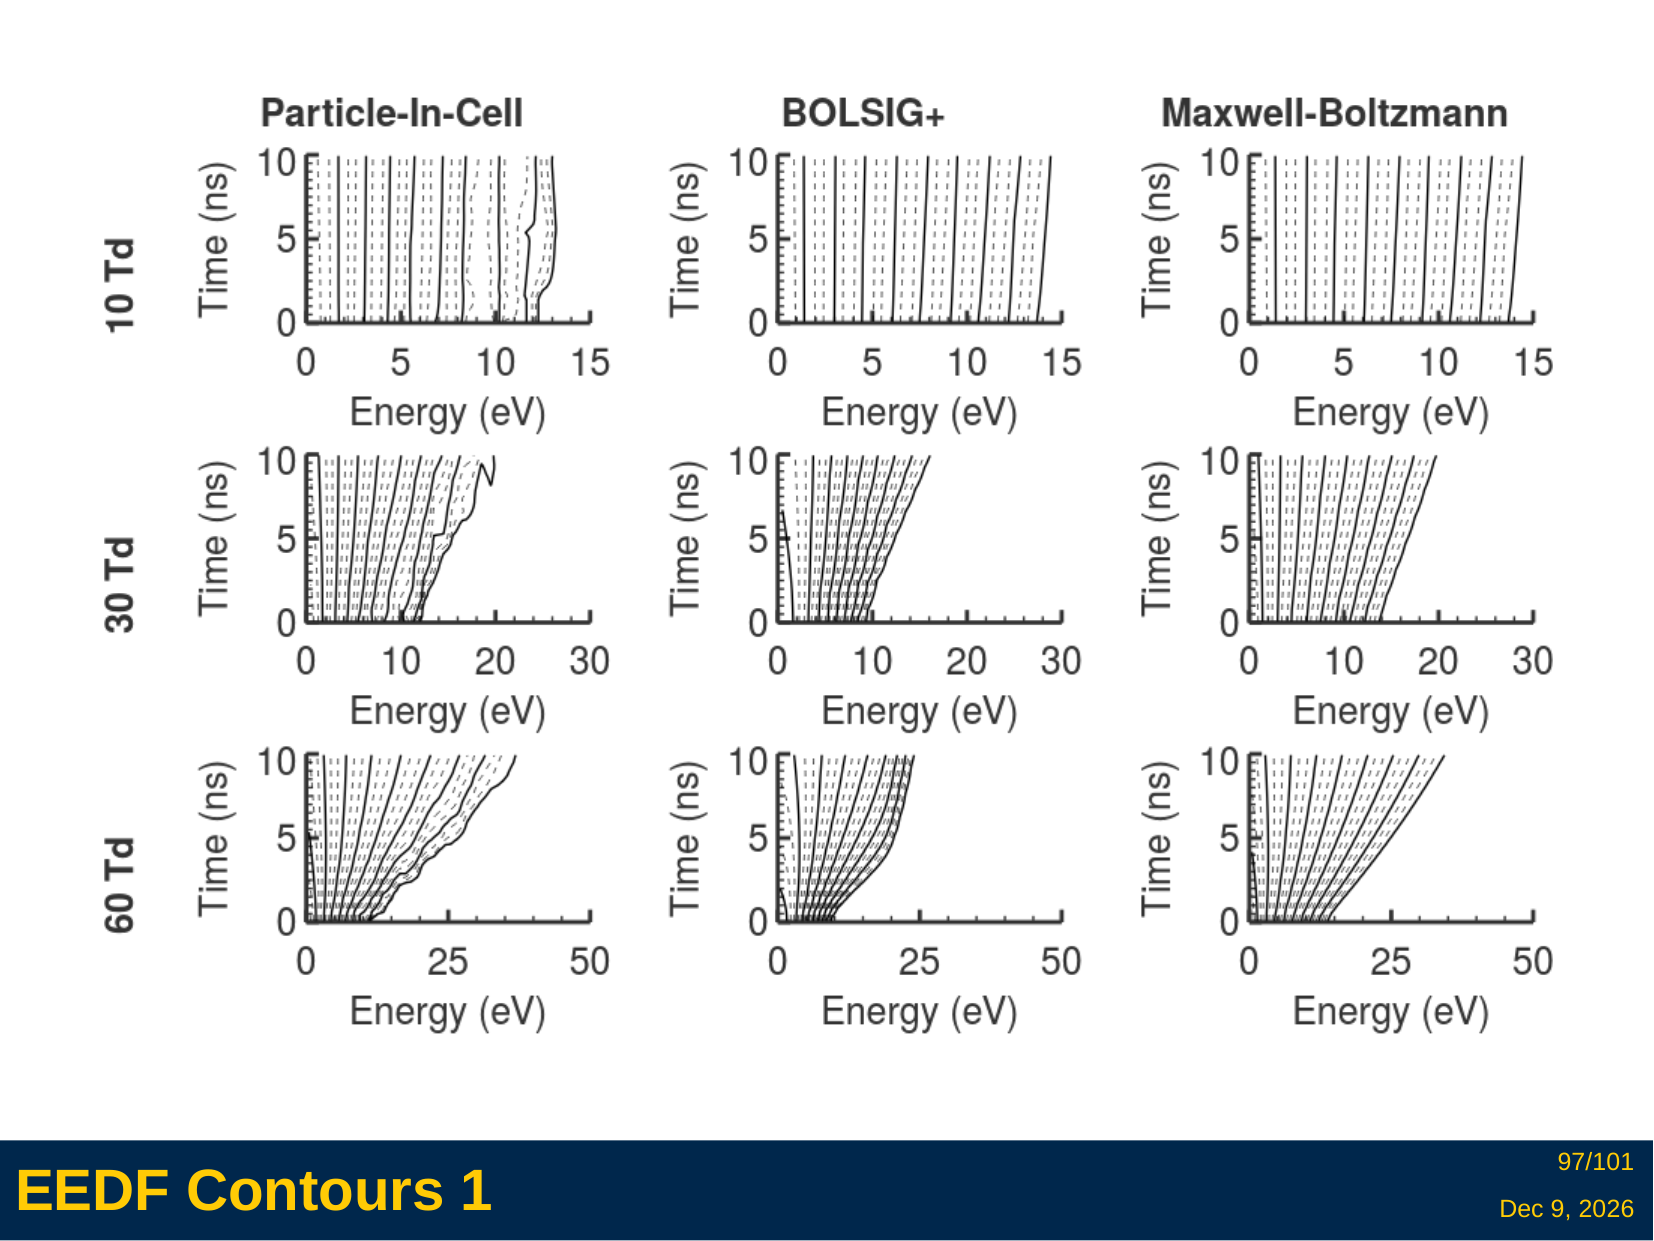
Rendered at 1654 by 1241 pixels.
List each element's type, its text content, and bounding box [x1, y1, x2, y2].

title EEDF Contours 1 [14, 1140, 1380, 1241]
picture [82, 89, 1571, 1035]
